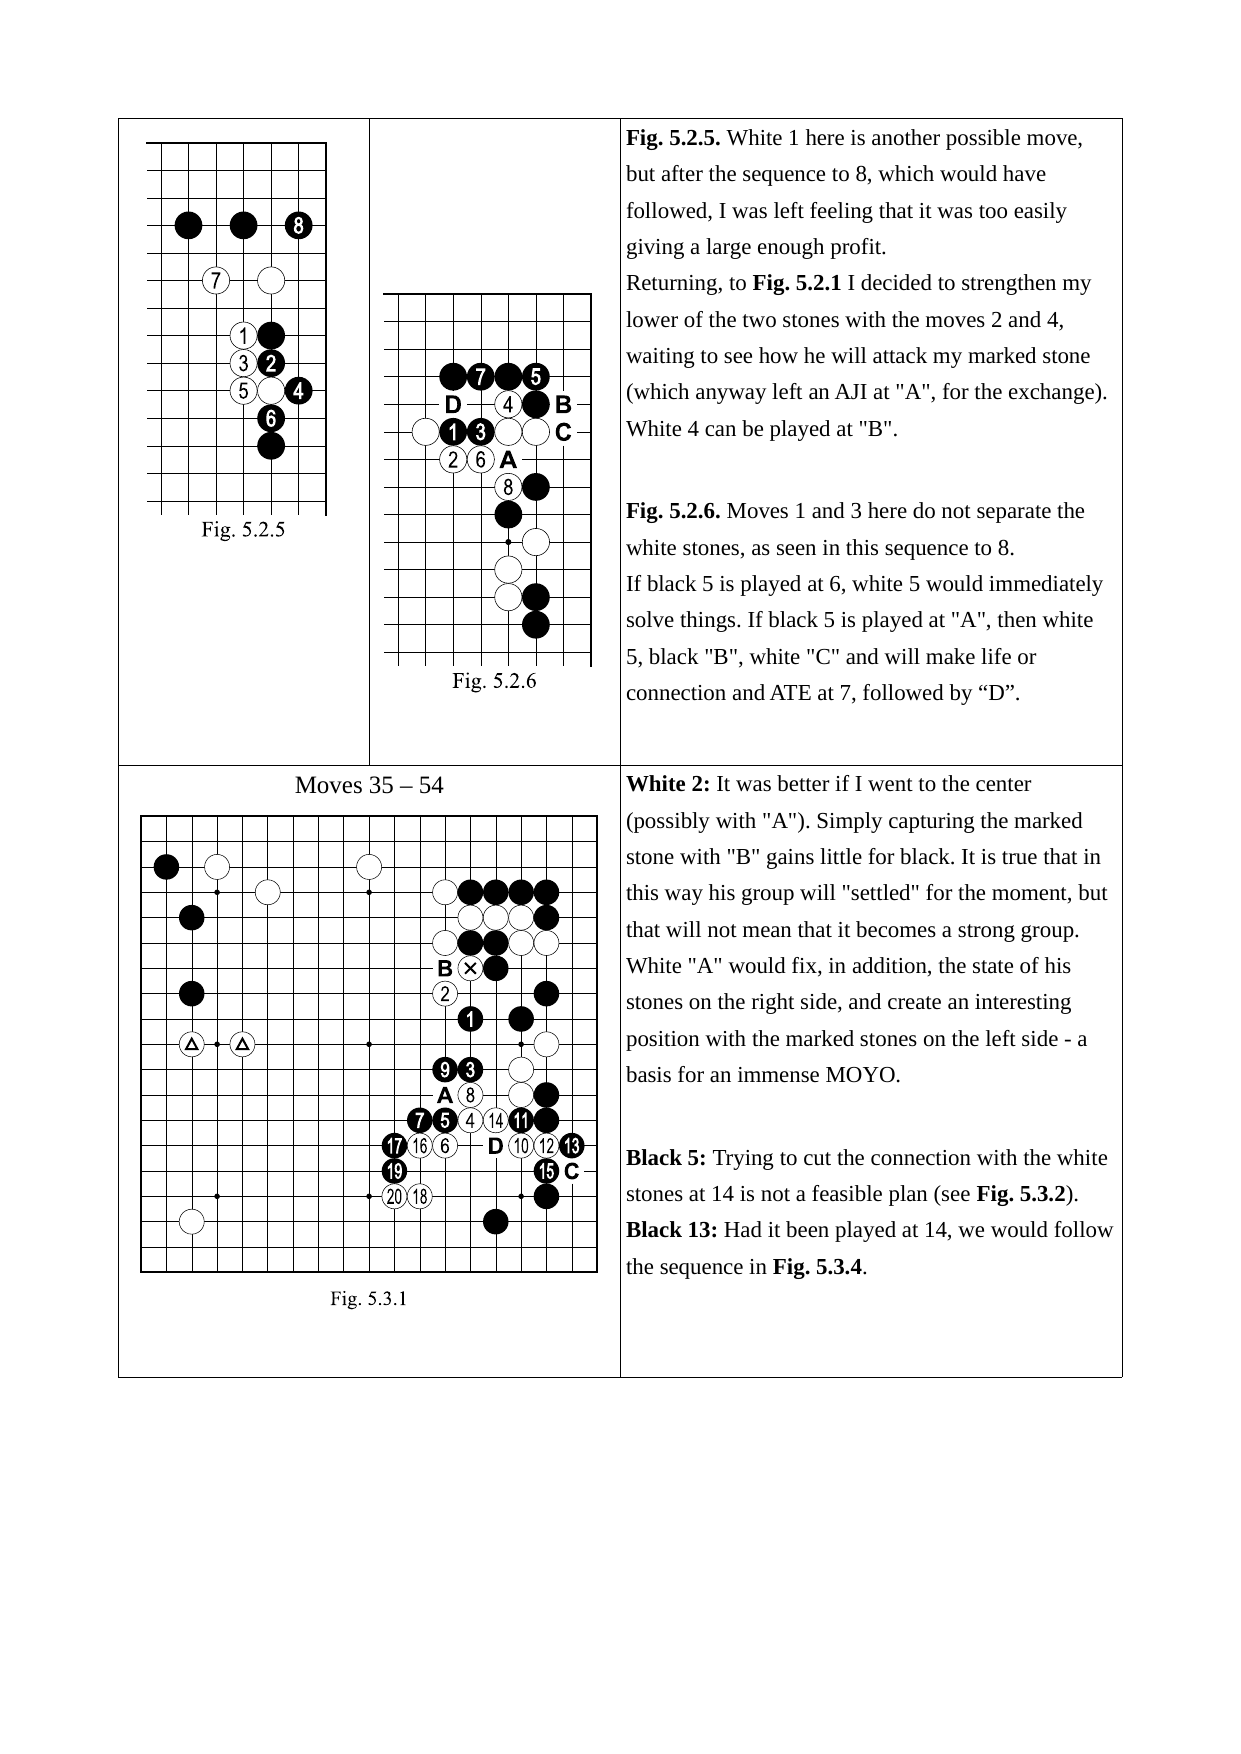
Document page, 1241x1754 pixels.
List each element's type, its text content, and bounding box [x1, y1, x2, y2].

table_cell White 2: It was better if I went to the center (possibly with "A"). Simply capturing the marked stone with "B" gains little for black. It is true that in this way his group will "settled" for the moment, but that will not mean that it becomes a strong group. White "A" would fix, in addition, the state of his stones on the right side, and create an interesting position with the marked stones on the left side - a basis for an immense MOYO. Black 5: Trying to cut the connection with the white stones at 14 is not a feasible plan (see Fig. 5.3.2). Black 13: Had it been played at 14, we would follow the sequence in Fig. 5.3.4. [621, 766, 1122, 1377]
table_cell Moves 35 – 54 [119, 766, 620, 1377]
table_header [119, 119, 369, 764]
table_header [370, 119, 620, 764]
table_header Fig. 5.2.5. White 1 here is another possible move, but after the sequence to 8, which would have followed, I was left feeling that it was too easily giving a large enough profit. Returning, to Fig. 5.2.1 I decided to strengthen my lower of the two stones with the moves 2 and 4, waiting to see how he will attack my marked stone (which anyway left an AJI at "A", for the exchange). White 4 can be played at "B". Fig. 5.2.6. Moves 1 and 3 here do not separate the white stones, as seen in this sequence to 8. If black 5 is played at 6, white 5 would immediately solve things. If black 5 is played at "A", then white 5, black "B", white "C" and will make life or connection and ATE at 7, followed by “D”. [621, 119, 1122, 764]
text . [118, 1378, 1122, 1405]
